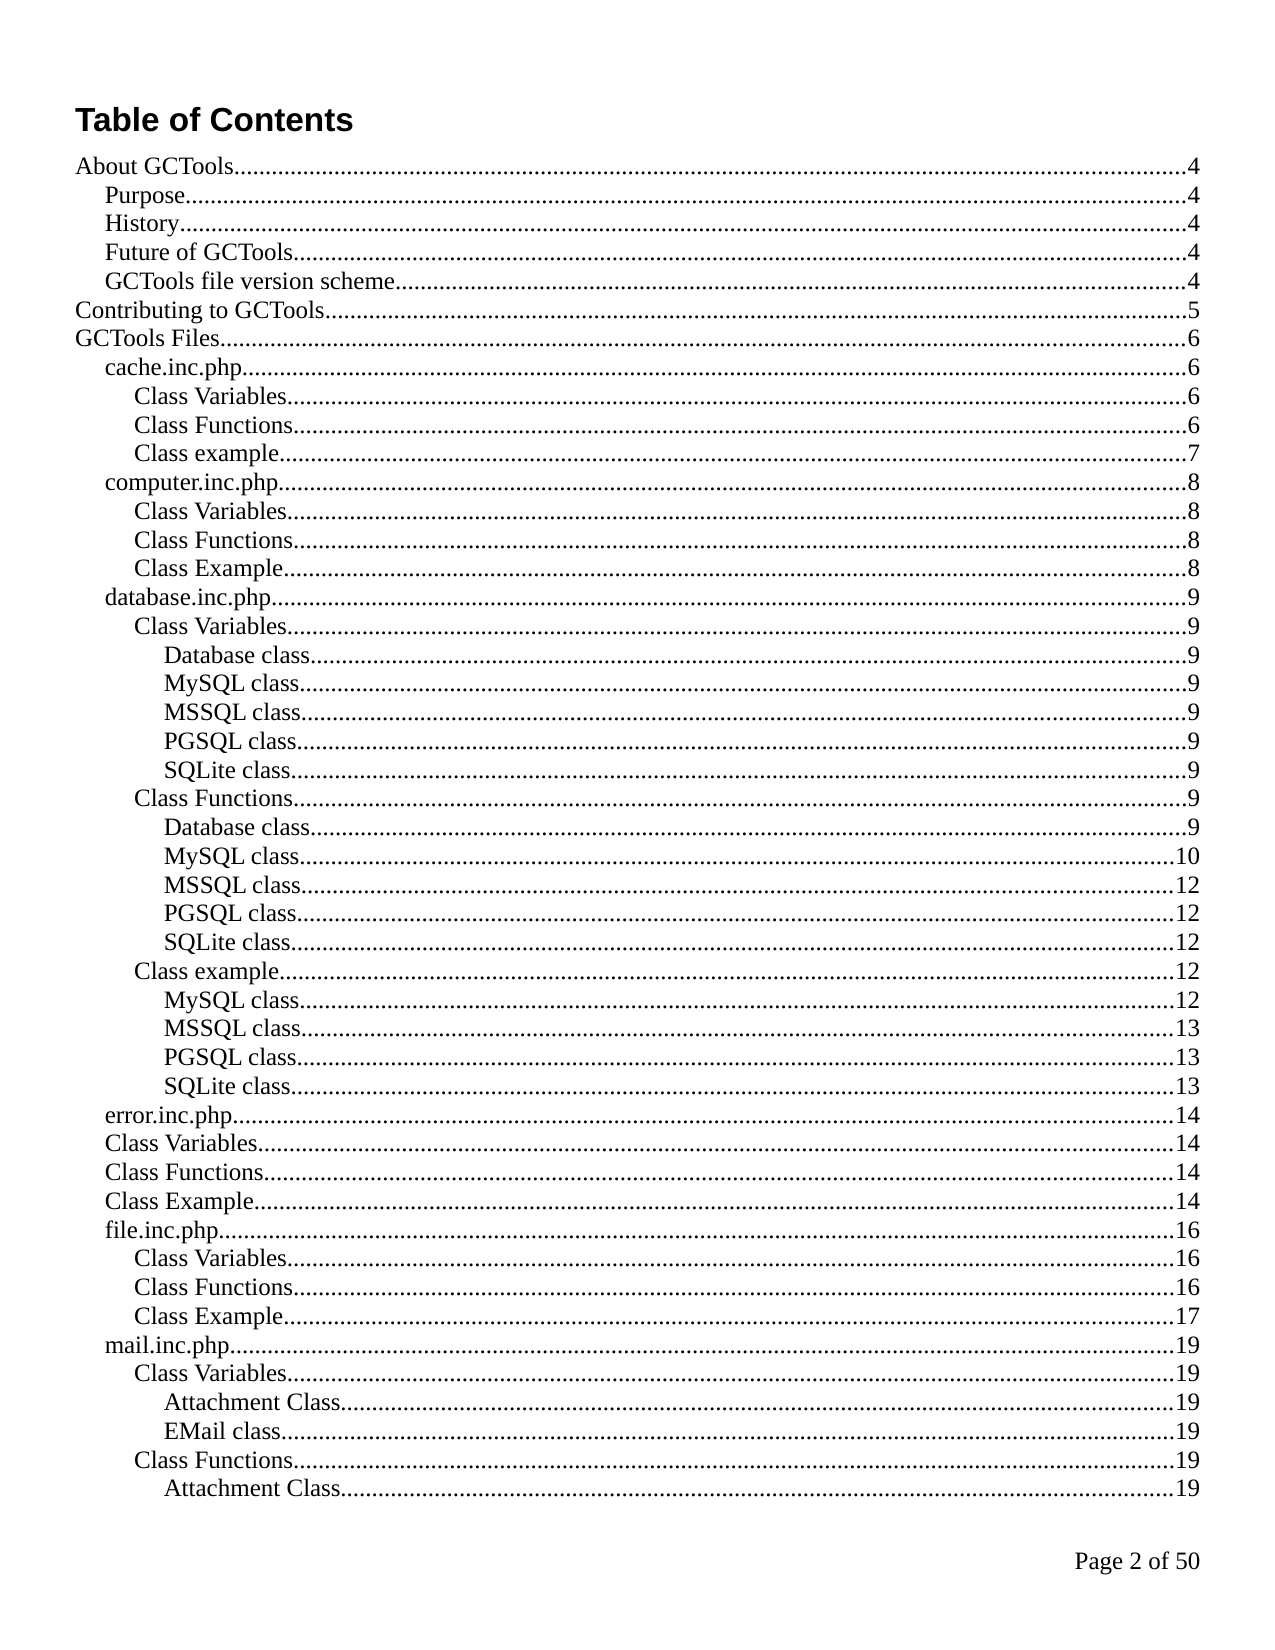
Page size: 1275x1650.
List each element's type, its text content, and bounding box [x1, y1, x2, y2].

text Class example 7 [134, 438, 1200, 467]
text MSSQL class 12 [163, 870, 1200, 898]
text Class Functions 8 [134, 525, 1200, 553]
text Class Functions 6 [134, 410, 1200, 438]
text Class Variables 6 [134, 381, 1200, 410]
text SQLite class 12 [163, 927, 1200, 956]
text Class Variables 16 [134, 1243, 1200, 1272]
text History 4 [104, 208, 1200, 237]
text Class Variables 19 [134, 1358, 1200, 1387]
text Class Functions 16 [134, 1272, 1200, 1301]
text Class Example 17 [134, 1301, 1200, 1330]
text SQLite class 9 [163, 755, 1200, 783]
text Class example 12 [134, 956, 1200, 985]
text Purpose 4 [104, 180, 1200, 208]
text MySQL class 10 [163, 841, 1200, 870]
text Attachment Class 19 [163, 1387, 1200, 1416]
text MSSQL class 9 [163, 697, 1200, 726]
text file.inc.php 16 [104, 1215, 1200, 1243]
text Class Variables 8 [134, 496, 1200, 525]
text Class Example 8 [134, 553, 1200, 582]
text MySQL class 9 [163, 668, 1200, 697]
text GCTools file version scheme 4 [104, 266, 1200, 295]
text EMail class 19 [163, 1416, 1200, 1445]
text MSSQL class 13 [163, 1013, 1200, 1042]
text Database class 9 [163, 640, 1200, 668]
text computer.inc.php 8 [104, 467, 1200, 496]
text Class Example 14 [104, 1186, 1200, 1215]
text Class Functions 19 [134, 1445, 1200, 1473]
text Contributing to GCTools 5 [75, 295, 1200, 323]
text database.inc.php 9 [104, 582, 1200, 611]
text PGSQL class 9 [163, 726, 1200, 755]
text Database class 9 [163, 812, 1200, 841]
text Class Functions 14 [104, 1157, 1200, 1186]
text error.inc.php 14 [104, 1100, 1200, 1128]
text Class Variables 14 [104, 1128, 1200, 1157]
text mail.inc.php 19 [104, 1330, 1200, 1358]
text Class Variables 9 [134, 611, 1200, 640]
text About GCTools 4 [75, 151, 1200, 180]
subtitle Table of Contents [75, 100, 1200, 138]
text SQLite class 13 [163, 1071, 1200, 1100]
text Attachment Class 19 [163, 1473, 1200, 1502]
text PGSQL class 12 [163, 898, 1200, 927]
text GCTools Files 6 [75, 323, 1200, 352]
text MySQL class 12 [163, 985, 1200, 1013]
text PGSQL class 13 [163, 1042, 1200, 1071]
text Future of GCTools 4 [104, 237, 1200, 266]
text cache.inc.php 6 [104, 352, 1200, 381]
text Class Functions 9 [134, 783, 1200, 812]
